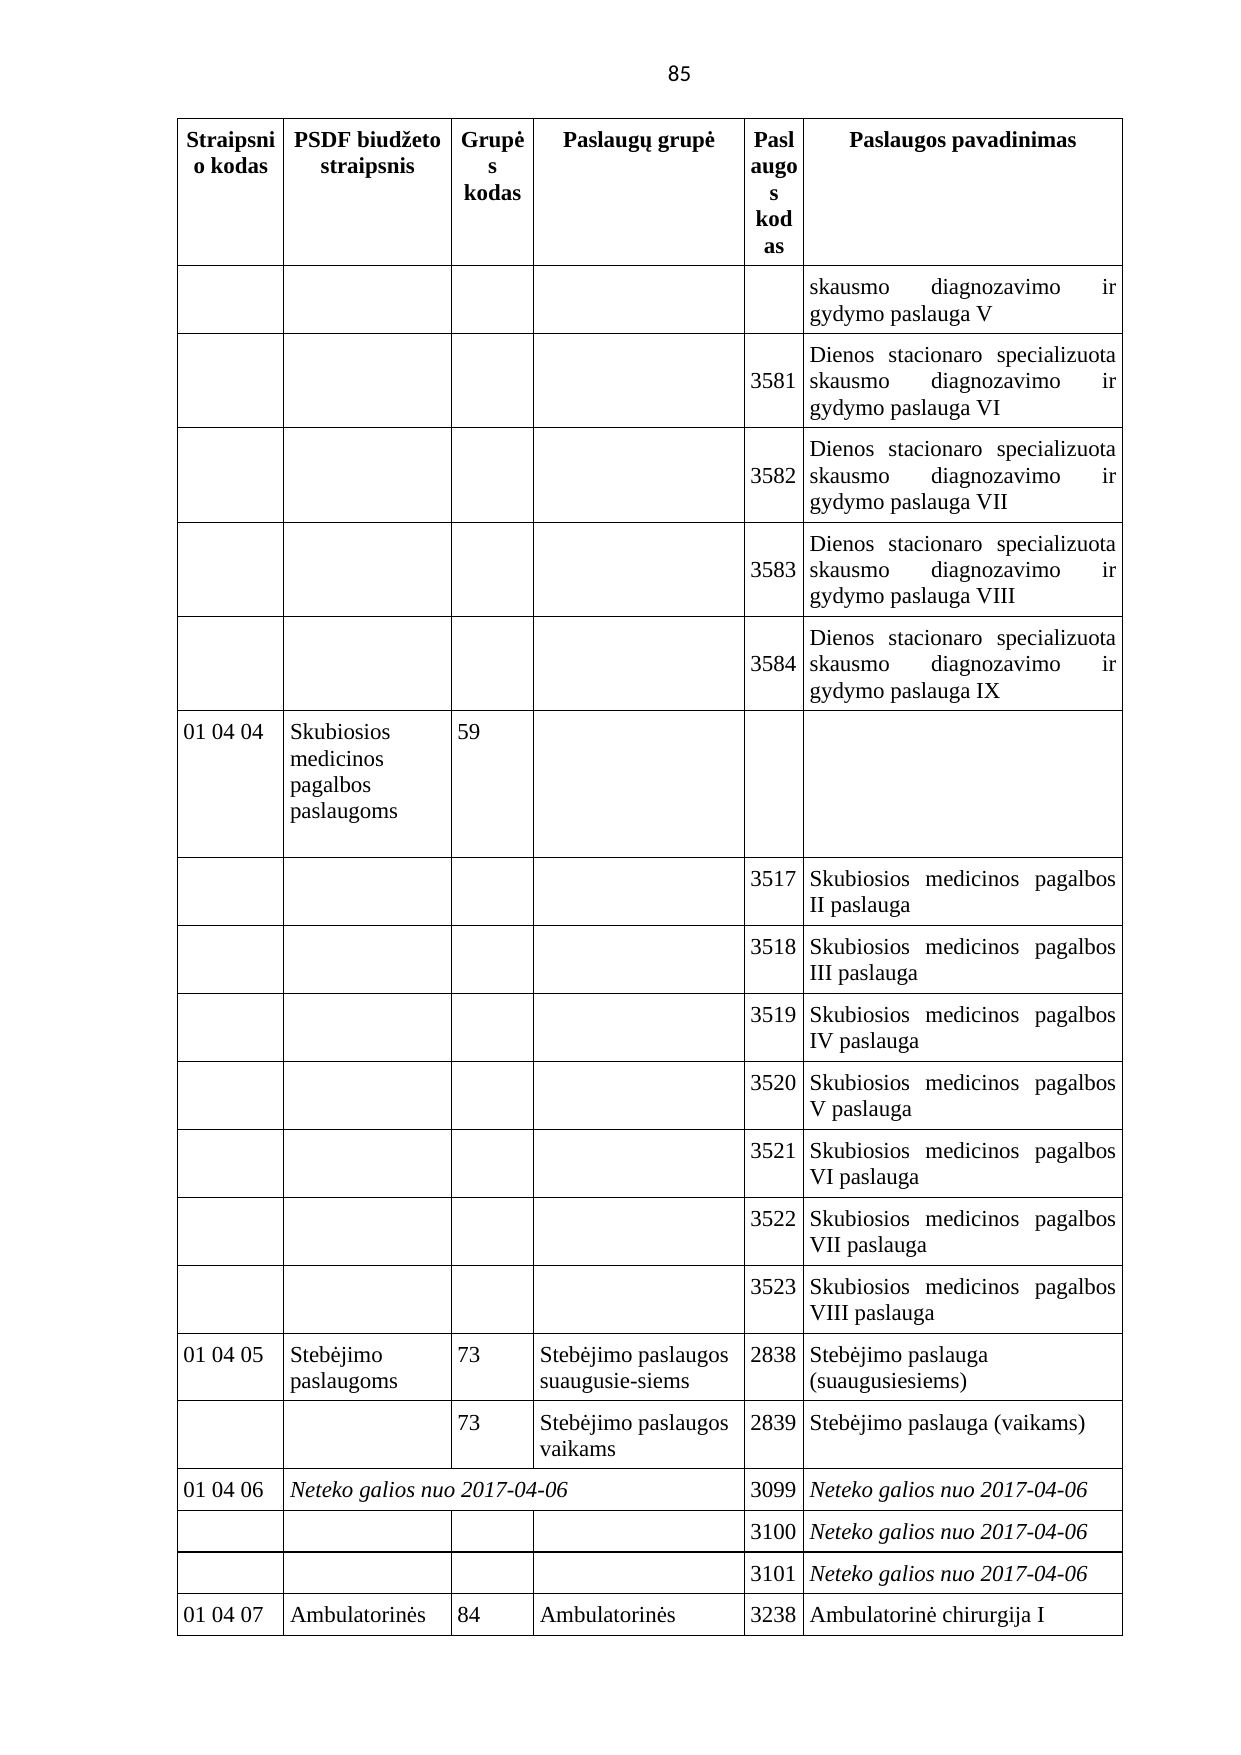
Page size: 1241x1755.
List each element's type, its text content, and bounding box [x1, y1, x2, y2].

table_cell [452, 1130, 533, 1197]
table_cell 3521 [745, 1130, 803, 1197]
table_cell 01 04 07 [178, 1594, 283, 1634]
table_cell 3099 [745, 1469, 803, 1510]
table_cell 2838 [745, 1334, 803, 1400]
table_cell Neteko galios nuo 2017-04-06 [804, 1511, 1122, 1551]
table_cell [534, 617, 744, 710]
table_cell 73 [452, 1334, 533, 1400]
table_cell [178, 1130, 283, 1197]
table_cell [452, 523, 533, 616]
table_cell [284, 1401, 451, 1468]
table_cell [534, 858, 744, 925]
table_cell [178, 523, 283, 616]
table_cell [452, 1062, 533, 1129]
table_cell 3101 [745, 1553, 803, 1593]
table_cell [284, 1553, 451, 1593]
table_cell [284, 1198, 451, 1264]
table_cell [452, 1511, 533, 1551]
table_cell Skubiosios medicinos pagalbos paslaugoms [284, 711, 451, 857]
table_cell Dienos stacionaro specializuota skausmo diagnozavimo ir gydymo paslauga VII [804, 428, 1122, 522]
table_cell Dienos stacionaro specializuota skausmo diagnozavimo ir gydymo paslauga IX [804, 617, 1122, 710]
table_cell [745, 266, 803, 333]
table_cell Skubiosios medicinos pagalbos VI paslauga [804, 1130, 1122, 1197]
table_cell 3583 [745, 523, 803, 616]
table_cell [178, 428, 283, 522]
table_cell 3523 [745, 1266, 803, 1332]
table_cell [178, 926, 283, 993]
table_cell [284, 1130, 451, 1197]
table_cell 3584 [745, 617, 803, 710]
table_cell Dienos stacionaro specializuota skausmo diagnozavimo ir gydymo paslauga VIII [804, 523, 1122, 616]
table_cell Stebėjimo paslaugos vaikams [534, 1401, 744, 1468]
table_cell 3518 [745, 926, 803, 993]
table_cell Skubiosios medicinos pagalbos VII paslauga [804, 1198, 1122, 1264]
table_cell [534, 926, 744, 993]
table_cell [284, 523, 451, 616]
table_cell 01 04 05 [178, 1334, 283, 1400]
table_cell [284, 1511, 451, 1551]
table_cell 01 04 04 [178, 711, 283, 857]
table_cell [284, 926, 451, 993]
table_cell 59 [452, 711, 533, 857]
table_cell [534, 1511, 744, 1551]
table_cell [452, 428, 533, 522]
table_cell [452, 334, 533, 427]
table_cell Stebėjimo paslaugos suaugusie-siems [534, 1334, 744, 1400]
table_cell [178, 858, 283, 925]
table_header Paslaugos pavadinimas [804, 119, 1122, 265]
table_cell [534, 1198, 744, 1264]
table_cell 84 [452, 1594, 533, 1634]
table_cell [284, 1062, 451, 1129]
table_cell [804, 711, 1122, 857]
table_cell [178, 1553, 283, 1593]
table_cell [284, 1266, 451, 1332]
table_cell [534, 711, 744, 857]
table_header Paslaugų grupė [534, 119, 744, 265]
table_cell [284, 994, 451, 1061]
table_cell Dienos stacionaro specializuota skausmo diagnozavimo ir gydymo paslauga VI [804, 334, 1122, 427]
table_cell 01 04 06 [178, 1469, 283, 1510]
table_cell [178, 266, 283, 333]
table_cell 73 [452, 1401, 533, 1468]
table_cell Skubiosios medicinos pagalbos II paslauga [804, 858, 1122, 925]
table_cell [745, 711, 803, 857]
table_header Straipsnio kodas [178, 119, 283, 265]
table_cell Skubiosios medicinos pagalbos IV paslauga [804, 994, 1122, 1061]
table_cell [178, 617, 283, 710]
table_cell Neteko galios nuo 2017-04-06 [804, 1553, 1122, 1593]
table_cell Stebėjimo paslauga (vaikams) [804, 1401, 1122, 1468]
table_header Grupės kodas [452, 119, 533, 265]
table_cell [534, 428, 744, 522]
table_cell Skubiosios medicinos pagalbos III paslauga [804, 926, 1122, 993]
table_cell [284, 617, 451, 710]
table_cell Stebėjimo paslaugoms [284, 1334, 451, 1400]
table_cell [178, 1062, 283, 1129]
table_cell [452, 994, 533, 1061]
table_cell [178, 334, 283, 427]
table_cell [284, 266, 451, 333]
table_cell [534, 994, 744, 1061]
table_cell [452, 1266, 533, 1332]
table_cell [534, 523, 744, 616]
table_cell Skubiosios medicinos pagalbos VIII paslauga [804, 1266, 1122, 1332]
table_cell [452, 1553, 533, 1593]
table_cell [178, 1266, 283, 1332]
table_cell [534, 1130, 744, 1197]
table_cell [178, 1401, 283, 1468]
table_cell 3522 [745, 1198, 803, 1264]
table_cell [178, 1511, 283, 1551]
table_cell [178, 994, 283, 1061]
table_cell Ambulatorinė chirurgija I [804, 1594, 1122, 1634]
table_cell [178, 1198, 283, 1264]
table_cell Neteko galios nuo 2017-04-06 [804, 1469, 1122, 1510]
table_cell [534, 1266, 744, 1332]
table_cell 3519 [745, 994, 803, 1061]
table_cell [452, 858, 533, 925]
table_cell Ambulatorinės [284, 1594, 451, 1634]
table_cell [452, 1198, 533, 1264]
table_cell 3238 [745, 1594, 803, 1634]
table_cell [452, 617, 533, 710]
table_cell [534, 334, 744, 427]
table_cell skausmo diagnozavimo ir gydymo paslauga V [804, 266, 1122, 333]
table_cell Stebėjimo paslauga (suaugusiesiems) [804, 1334, 1122, 1400]
table_cell [534, 1062, 744, 1129]
table_cell [534, 266, 744, 333]
table_cell [452, 266, 533, 333]
table_cell [534, 1553, 744, 1593]
table_cell 3581 [745, 334, 803, 427]
table_cell [284, 858, 451, 925]
table_cell Skubiosios medicinos pagalbos V paslauga [804, 1062, 1122, 1129]
table_cell 3582 [745, 428, 803, 522]
table_cell [452, 926, 533, 993]
table_cell 3520 [745, 1062, 803, 1129]
table_cell 2839 [745, 1401, 803, 1468]
table_cell 3100 [745, 1511, 803, 1551]
table_cell 3517 [745, 858, 803, 925]
table_cell [284, 428, 451, 522]
table_header PSDF biudžeto straipsnis [284, 119, 451, 265]
table_cell Neteko galios nuo 2017-04-06 [284, 1469, 744, 1510]
table_header Paslaugos kodas [745, 119, 803, 265]
table_cell [284, 334, 451, 427]
table_cell Ambulatorinės [534, 1594, 744, 1634]
